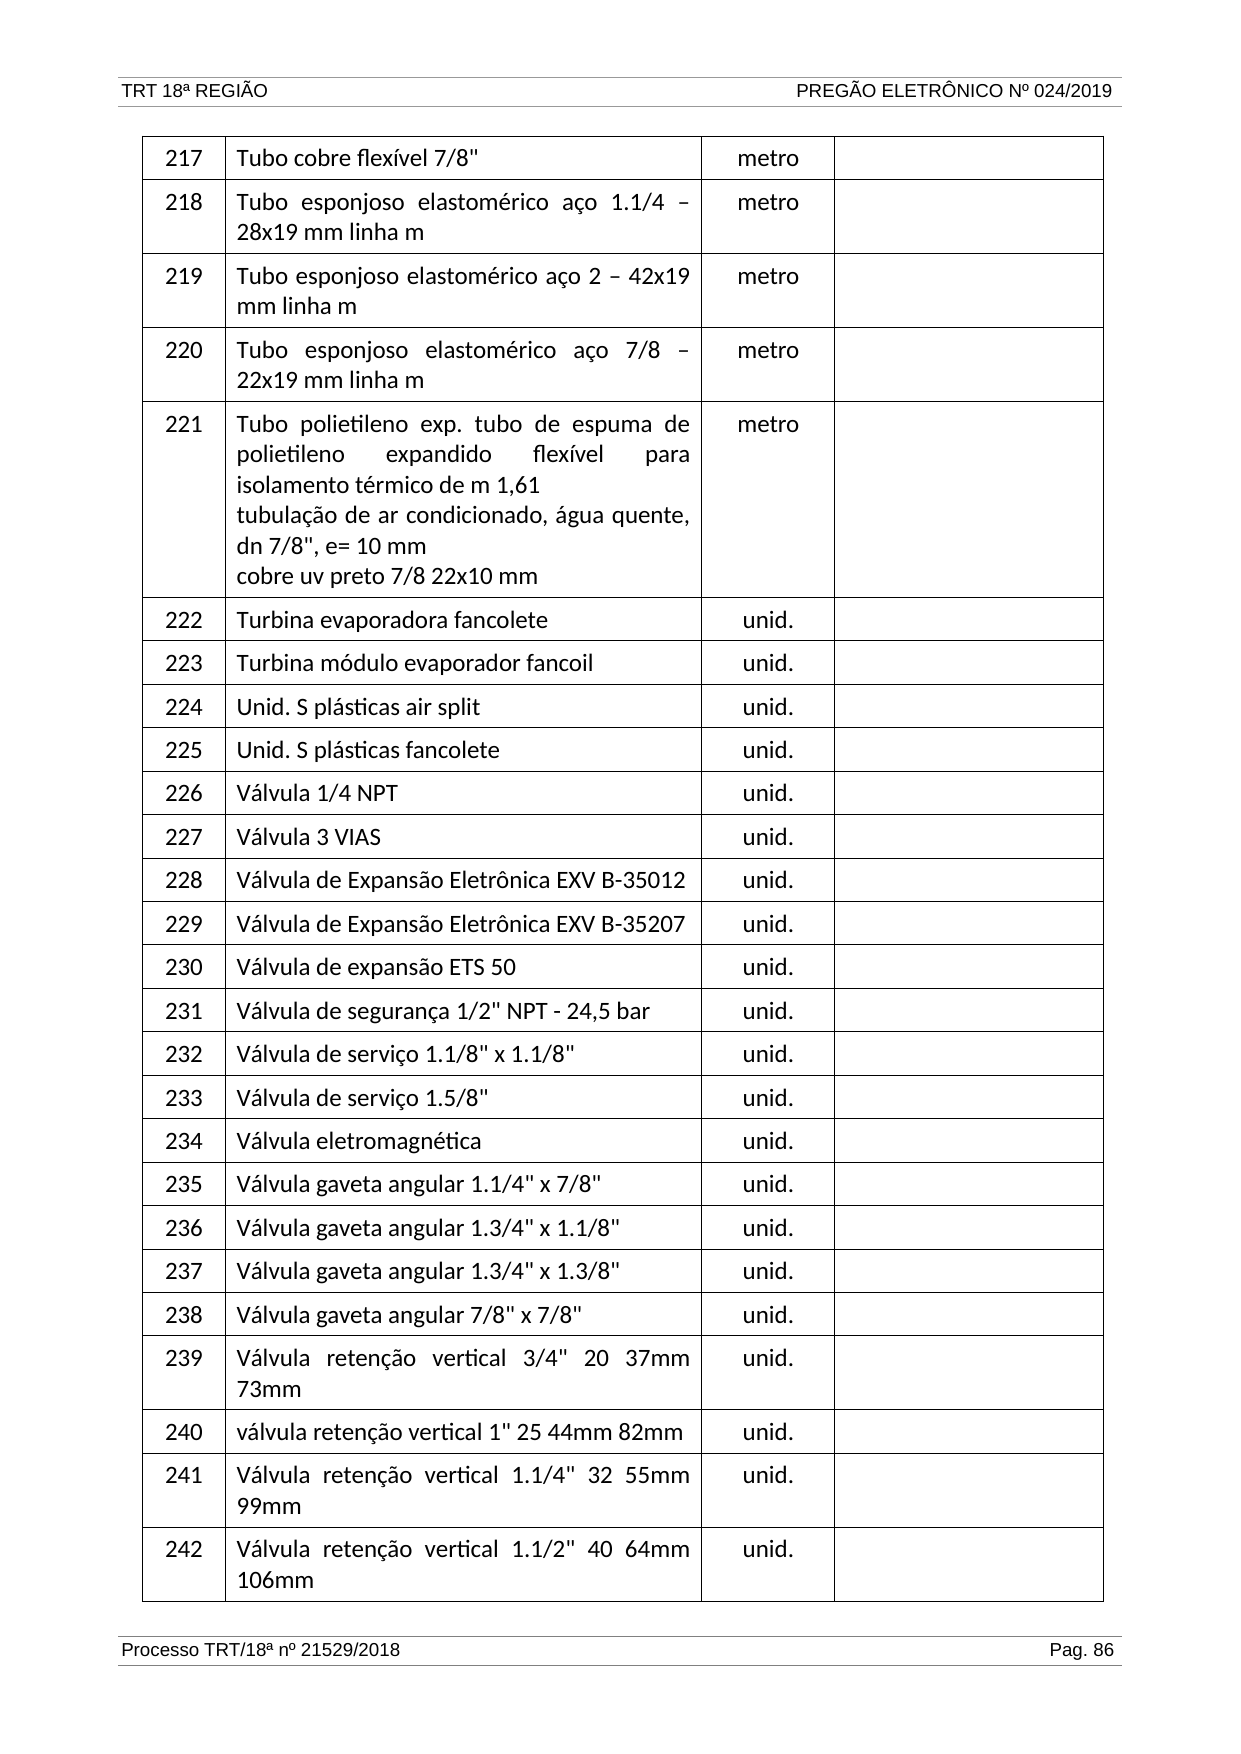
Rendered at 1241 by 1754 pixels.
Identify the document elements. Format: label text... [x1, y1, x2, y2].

table_cell VÁLVULA GAVETA ANGULAR 1.1/4" x 7/8" [226, 1163, 701, 1205]
table_cell UNID. [702, 1032, 834, 1075]
table_cell [835, 1293, 1103, 1335]
table_cell UNID. [702, 1076, 834, 1118]
table_cell 234 [143, 1119, 225, 1162]
table_cell [835, 989, 1103, 1031]
table_cell METRO [702, 328, 834, 401]
table_cell VÁLVULA de Expansão Eletrônica EXV B-35207 [226, 902, 701, 944]
table_cell 219 [143, 254, 225, 327]
table_cell VÁLVULA 1/4 NPT [226, 772, 701, 814]
table_cell TUBO POLIETILENO EXP. TUBO DE ESPUMA DE POLIETILENO EXPANDIDO FLEXÍVEL PARA ISOLAMENTO TÉRMICO DE M 1,61 TUBULAÇÃO DE AR CONDICIONADO, ÁGUA QUENTE, DN 7/8", E= 10 MM COBRE UV PRETO 7/8 22X10 MM [226, 402, 701, 597]
table_cell 229 [143, 902, 225, 944]
table_cell TURBINA MÓDULO EVAPORADOR FANCOIL [226, 641, 701, 684]
table_cell VÁLVULA DE SEGURANÇA 1/2" NPT - 24,5 bar [226, 989, 701, 1031]
table_cell UNID. [702, 945, 834, 988]
table_cell VÁLVULA RETENÇÃO VERTICAL 1" 25 44mm 82mm [226, 1410, 701, 1453]
table_cell UNID. [702, 772, 834, 814]
table_cell 228 [143, 859, 225, 901]
table_cell 240 [143, 1410, 225, 1453]
table_cell UNID. [702, 1250, 834, 1292]
table_cell 225 [143, 728, 225, 771]
table_cell UNID. S PLÁSTICAS AIR SPLIT [226, 685, 701, 727]
table_cell METRO [702, 402, 834, 597]
table_cell 241 [143, 1454, 225, 1527]
table_cell METRO [702, 254, 834, 327]
table_cell UNID. [702, 1528, 834, 1601]
table_cell VÁLVULA DE SERVIÇO 1.1/8" x 1.1/8" [226, 1032, 701, 1075]
table_cell UNID. [702, 641, 834, 684]
table_cell [835, 728, 1103, 771]
table_cell UNID. [702, 1454, 834, 1527]
table_cell [835, 1119, 1103, 1162]
table_cell UNID. [702, 728, 834, 771]
table_cell METRO [702, 137, 834, 179]
table_cell UNID. [702, 598, 834, 640]
table_cell UNID. [702, 859, 834, 901]
table_cell 227 [143, 815, 225, 857]
table_cell [835, 1454, 1103, 1527]
table_cell [835, 772, 1103, 814]
table_cell [835, 402, 1103, 597]
table_cell TUBO COBRE FLEXÍVEL 7/8" [226, 137, 701, 179]
table_cell VÁLVULA RETENÇÃO VERTICAL 1.1/4" 32 55mm 99mm [226, 1454, 701, 1527]
table_cell UNID. [702, 902, 834, 944]
table_cell VÁLVULA ELETROMAGNÉTICA [226, 1119, 701, 1162]
table_cell [835, 685, 1103, 727]
table_cell [835, 945, 1103, 988]
table_cell UNID. [702, 989, 834, 1031]
table_cell 217 [143, 137, 225, 179]
table_cell UNID. [702, 1206, 834, 1248]
table_cell 242 [143, 1528, 225, 1601]
table_cell UNID. [702, 1163, 834, 1205]
table_cell [835, 1250, 1103, 1292]
table_cell [835, 137, 1103, 179]
table_cell TUBO ESPONJOSO ELASTOMÉRICO AÇO 1.1/4 – 28X19 MM LINHA M [226, 180, 701, 253]
table_cell 226 [143, 772, 225, 814]
table_cell VÁLVULA de Expansão Eletrônica EXV B-35012 [226, 859, 701, 901]
table_cell [835, 1163, 1103, 1205]
table_cell TUBO ESPONJOSO ELASTOMÉRICO AÇO 2 – 42X19 MM LINHA M [226, 254, 701, 327]
table_cell [835, 1076, 1103, 1118]
table_cell 221 [143, 402, 225, 597]
table_cell 231 [143, 989, 225, 1031]
table_cell UNID. [702, 1336, 834, 1409]
table_cell [835, 1336, 1103, 1409]
table_cell 235 [143, 1163, 225, 1205]
table_cell 239 [143, 1336, 225, 1409]
table_cell UNID. S PLÁSTICAS FANCOLETE [226, 728, 701, 771]
table_cell 222 [143, 598, 225, 640]
table_cell VÁLVULA GAVETA ANGULAR 1.3/4" x 1.3/8" [226, 1250, 701, 1292]
table_cell UNID. [702, 1119, 834, 1162]
table_cell UNID. [702, 1410, 834, 1453]
table_cell TURBINA EVAPORADORA FANCOLETE [226, 598, 701, 640]
table_cell 237 [143, 1250, 225, 1292]
table_cell VÁLVULA RETENÇÃO VERTICAL 1.1/2" 40 64mm 106mm [226, 1528, 701, 1601]
table_cell VÁLVULA DE SERVIÇO 1.5/8" [226, 1076, 701, 1118]
table_cell [835, 1206, 1103, 1248]
table_cell 224 [143, 685, 225, 727]
table_cell [835, 1528, 1103, 1601]
table_cell 220 [143, 328, 225, 401]
table_cell UNID. [702, 815, 834, 857]
table_cell TUBO ESPONJOSO ELASTOMÉRICO AÇO 7/8 – 22X19 MM LINHA M [226, 328, 701, 401]
table_cell UNID. [702, 685, 834, 727]
table_cell 230 [143, 945, 225, 988]
table_cell [835, 254, 1103, 327]
table_cell VÁLVULA GAVETA ANGULAR 7/8" x 7/8" [226, 1293, 701, 1335]
table_cell [835, 328, 1103, 401]
table_cell [835, 859, 1103, 901]
table_cell [835, 902, 1103, 944]
table_cell [835, 598, 1103, 640]
table_cell UNID. [702, 1293, 834, 1335]
table_cell VÁLVULA DE EXPANSÃO ETS 50 [226, 945, 701, 988]
table_cell 223 [143, 641, 225, 684]
table_cell METRO [702, 180, 834, 253]
table_cell [835, 1410, 1103, 1453]
table_cell 232 [143, 1032, 225, 1075]
table_cell [835, 641, 1103, 684]
table_cell 236 [143, 1206, 225, 1248]
table_cell VÁLVULA 3 VIAS [226, 815, 701, 857]
table_cell 238 [143, 1293, 225, 1335]
table_cell VÁLVULA GAVETA ANGULAR 1.3/4" x 1.1/8" [226, 1206, 701, 1248]
table_cell [835, 180, 1103, 253]
table_cell 233 [143, 1076, 225, 1118]
table_cell [835, 1032, 1103, 1075]
table_cell 218 [143, 180, 225, 253]
table_cell [835, 815, 1103, 857]
table_cell VÁLVULA RETENÇÃO VERTICAL 3/4" 20 37mm 73mm [226, 1336, 701, 1409]
